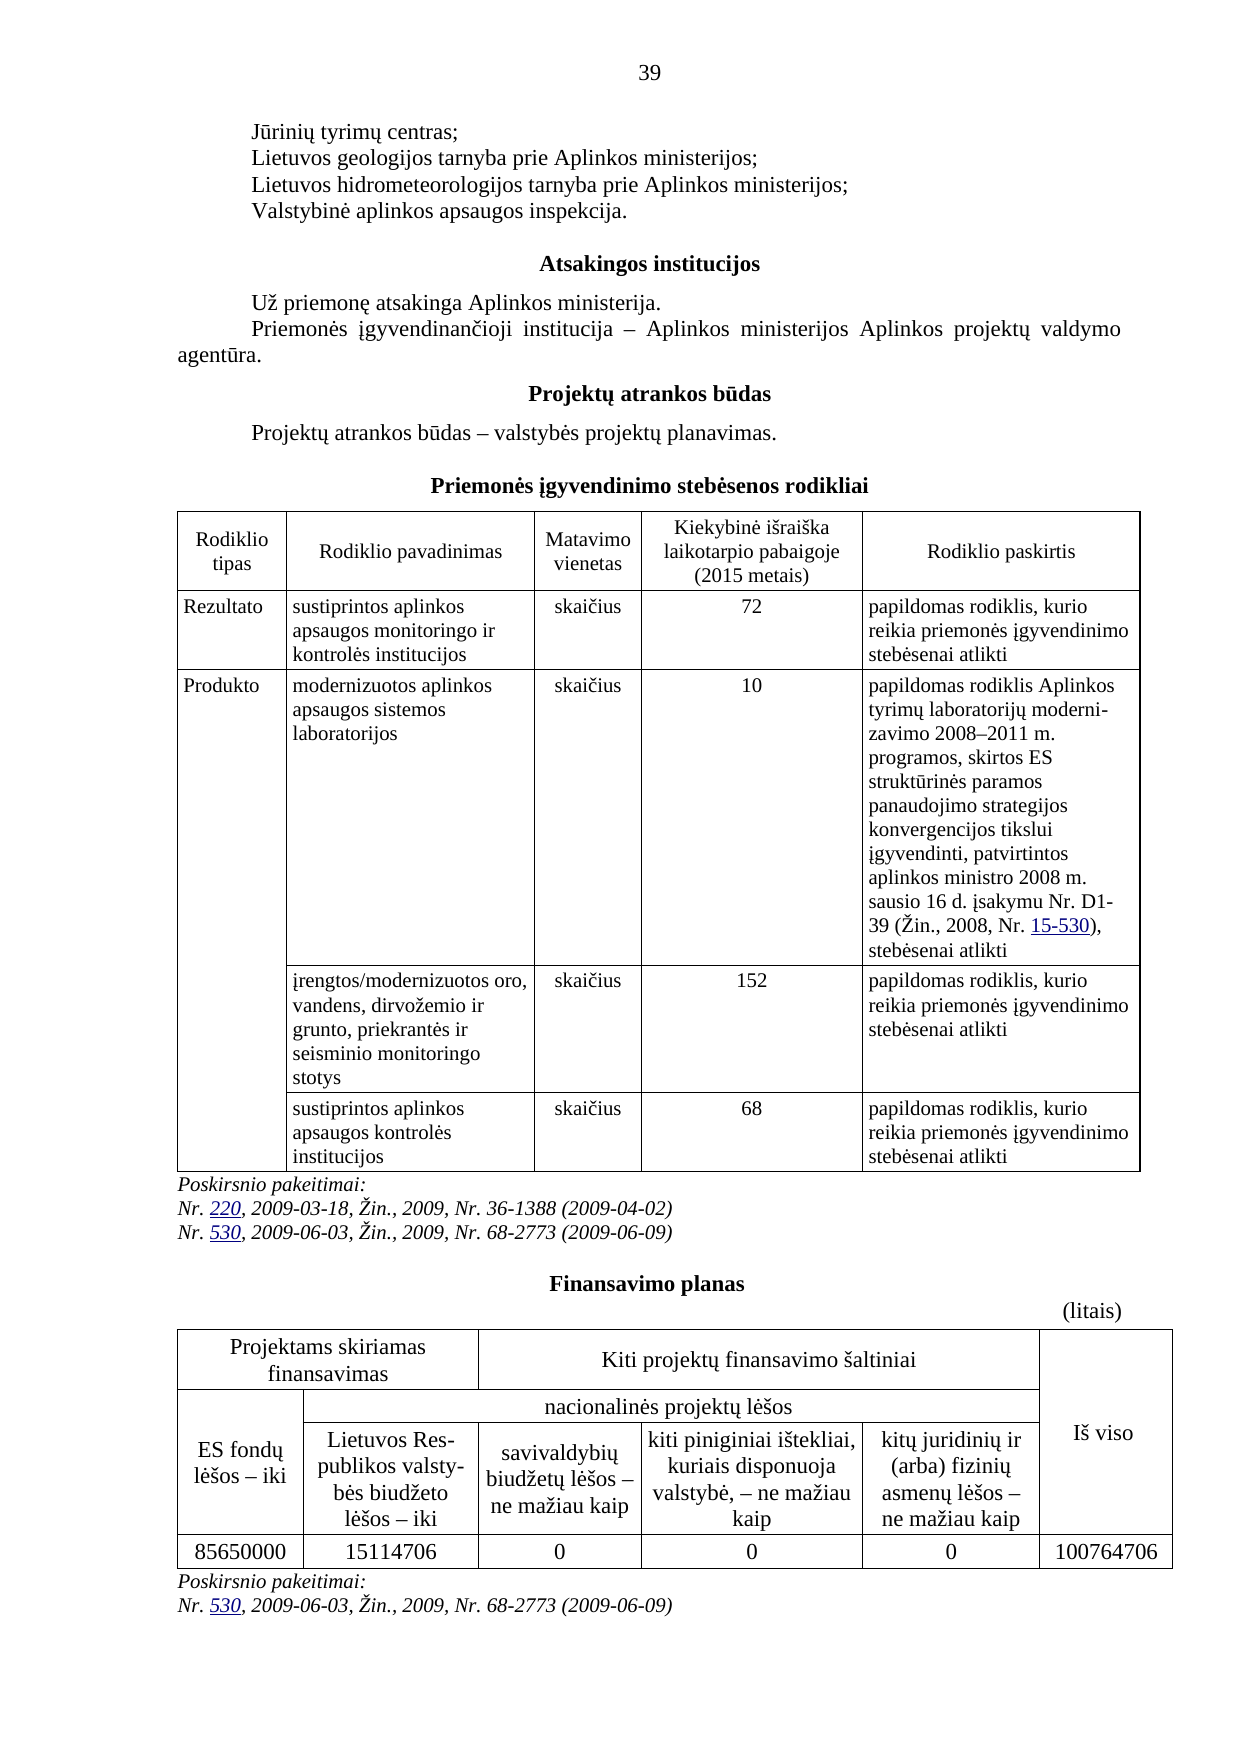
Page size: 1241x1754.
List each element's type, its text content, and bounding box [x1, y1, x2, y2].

table_cell Produkto [178, 670, 286, 1171]
table_cell nacionalinės projektų lėšos [304, 1390, 1039, 1422]
table_header Kiti projektų finansavimo šaltiniai [479, 1330, 1039, 1389]
table_cell 85650000 [178, 1535, 303, 1568]
table_cell 100764706 [1040, 1535, 1172, 1568]
table_cell įrengtos/modernizuotos oro, vandens, dirvožemio ir grunto, priekrantės ir seisminio monitoringo stotys [287, 966, 534, 1092]
table_header Iš viso [1040, 1330, 1172, 1534]
table_cell 0 [479, 1535, 641, 1568]
table_cell papildomas rodiklis, kurio reikia priemonės įgyvendi­nimo stebėsenai atlikti [863, 591, 1139, 669]
table_cell modernizuotos aplinkos apsaugos sistemos laboratorijos [287, 670, 534, 964]
table_cell ES fondų lėšos – iki [178, 1390, 303, 1534]
table_cell sustiprintos aplinkos apsaugos kontrolės institucijos [287, 1093, 534, 1171]
table_header Matavimo vienetas [535, 512, 641, 590]
text Finansavimo planas [177, 1270, 1122, 1297]
table_cell 152 [642, 966, 862, 1092]
text Nr. 530, 2009-06-03, Žin., 2009, Nr. 68-2773 (2009-06-09) [177, 1593, 1122, 1617]
table_cell skaičius [535, 1093, 641, 1171]
table_cell Rezultato [178, 591, 286, 669]
table_header Rodiklio tipas [178, 512, 286, 590]
text (litais) [177, 1297, 1122, 1323]
table_cell 0 [863, 1535, 1039, 1568]
text Priemonės įgyvendinimo stebėsenos rodikliai [177, 472, 1122, 498]
text Poskirsnio pakeitimai: [177, 1172, 1122, 1196]
table_cell skaičius [535, 966, 641, 1092]
table_cell savivaldybių biudžetų lėšos – ne mažiau kaip [479, 1423, 641, 1534]
text Lietuvos geologijos tarnyba prie Aplinkos ministerijos; [177, 144, 1122, 171]
table_cell skaičius [535, 591, 641, 669]
table_cell papildomas rodiklis, kurio reikia priemonės įgyvendi­nimo stebėsenai atlikti [863, 966, 1139, 1092]
table_header Projektams skiriamas finansavimas [178, 1330, 478, 1389]
table_cell 10 [642, 670, 862, 964]
table_header Rodiklio pavadinimas [287, 512, 534, 590]
table_cell papildomas rodiklis Aplinkos tyrimų laboratorijų moderni­zavimo 2008–2011 m. programos, skirtos ES struktūrinės paramos panaudojimo strategijos konvergencijos tikslui įgyvendinti, patvirtintos aplinkos ministro 2008 m. sausio 16 d. įsakymu Nr. D1-39 (Žin., 2008, Nr. 15-530), stebėsenai atlikti [863, 670, 1139, 964]
text Atsakingos institucijos [177, 250, 1122, 276]
text Jūrinių tyrimų centras; [177, 118, 1122, 144]
table_cell kiti piniginiai ištekliai, kuriais disponuoja valstybė, – ne mažiau kaip [642, 1423, 862, 1534]
text Nr. 220, 2009-03-18, Žin., 2009, Nr. 36-1388 (2009-04-02) [177, 1196, 1122, 1220]
table_cell Lietuvos Res­publikos valsty­bės biudžeto lėšos – iki [304, 1423, 478, 1534]
table_cell 68 [642, 1093, 862, 1171]
table_cell 15114706 [304, 1535, 478, 1568]
text Nr. 530, 2009-06-03, Žin., 2009, Nr. 68-2773 (2009-06-09) [177, 1220, 1122, 1244]
text Už priemonę atsakinga Aplinkos ministerija. [177, 289, 1122, 315]
text Projektų atrankos būdas [177, 380, 1122, 407]
text Lietuvos hidrometeorologijos tarnyba prie Aplinkos ministerijos; [177, 171, 1122, 197]
text Projektų atrankos būdas – valstybės projektų planavimas. [177, 419, 1122, 446]
text Poskirsnio pakeitimai: [177, 1569, 1122, 1593]
text Priemonės įgyvendinančioji institucija – Aplinkos ministerijos Aplinkos projektų valdymo agentūra. [177, 315, 1122, 368]
table_cell 72 [642, 591, 862, 669]
text Valstybinė aplinkos apsaugos inspekcija. [177, 197, 1122, 223]
table_header Rodiklio paskirtis [863, 512, 1139, 590]
table_cell kitų juridinių ir (arba) fizinių asmenų lėšos – ne mažiau kaip [863, 1423, 1039, 1534]
table_header Kiekybinė išraiška laikotarpio pabaigoje (2015 metais) [642, 512, 862, 590]
table_cell skaičius [535, 670, 641, 964]
table_cell sustiprintos aplinkos apsaugos monitoringo ir kontrolės institucijos [287, 591, 534, 669]
table_cell papildomas rodiklis, kurio reikia priemonės įgyvendi­nimo stebėsenai atlikti [863, 1093, 1139, 1171]
table_cell 0 [642, 1535, 862, 1568]
